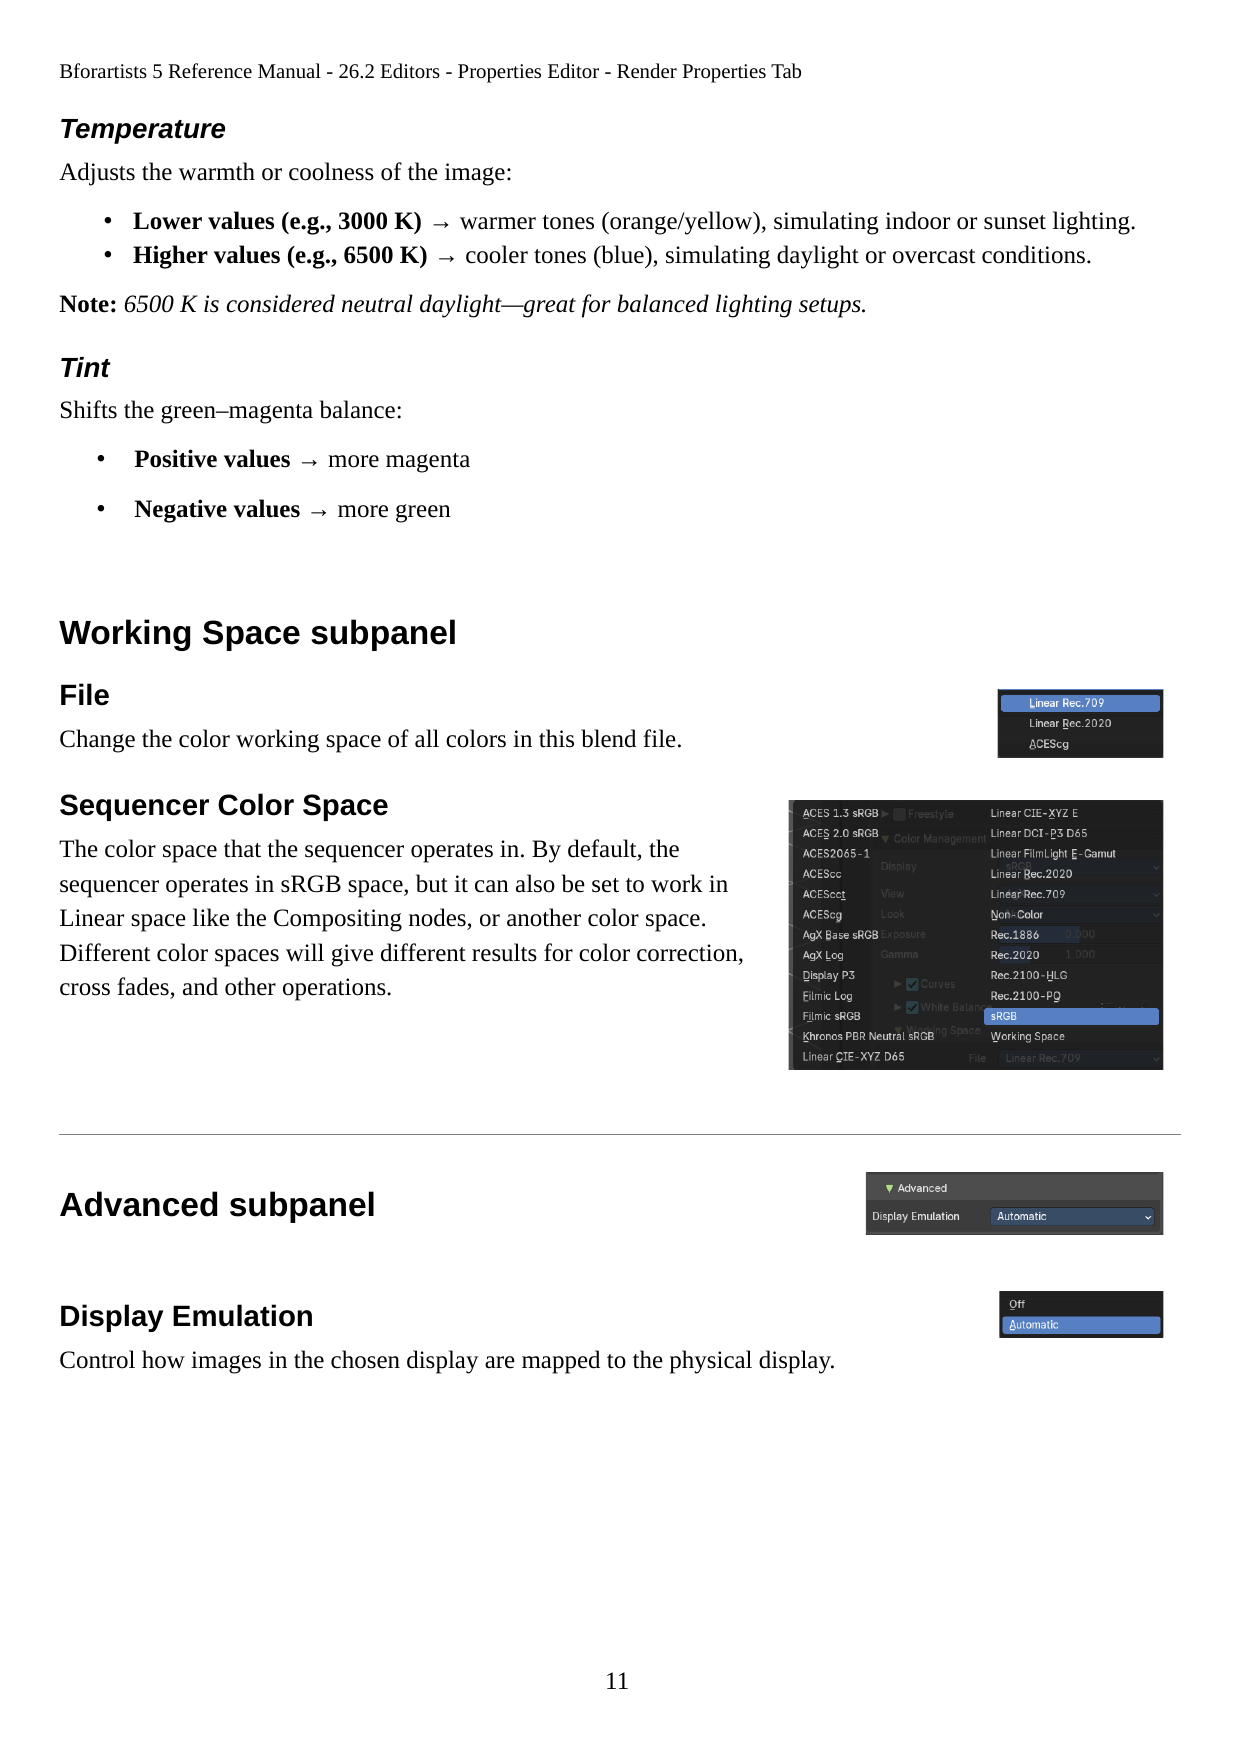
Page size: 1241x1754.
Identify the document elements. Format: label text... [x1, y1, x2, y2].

subtitle File [59, 678, 1181, 712]
text Change the color working space of all colors in this blend file. [59, 724, 997, 753]
subtitle Working Space subpanel [59, 613, 1181, 651]
text The color space that the sequencer operates in. By default, the sequencer operates in sRGB space, but it can also be set to work in Linear space like the Compositing nodes, or another color space. Different color spaces will give different results for color correction, cross fades, and other operations. [59, 834, 788, 1001]
list Negative values → more green [97, 494, 1181, 522]
list Lower values (e.g., 3000 K) → warmer tones (orange/yellow), simulating indoor or sunset lighting. [103, 206, 1181, 235]
subtitle [1164, 1299, 1181, 1333]
list Higher values (e.g., 6500 K) → cooler tones (blue), simulating daylight or overcast conditions. [103, 241, 1181, 269]
picture [997, 689, 1164, 758]
picture [865, 1172, 1164, 1235]
list Positive values → more magenta [97, 444, 1181, 473]
subtitle Advanced subpanel [59, 1184, 865, 1223]
subtitle Display Emulation [59, 1299, 999, 1333]
text Control how images in the chosen display are mapped to the physical display. [59, 1346, 1181, 1374]
subtitle Tint [59, 351, 1181, 383]
subtitle Sequencer Color Space [59, 788, 1181, 822]
picture [999, 1291, 1164, 1338]
text Note: 6500 K is considered neutral daylight—great for balanced lighting setups. [59, 289, 1181, 318]
text Shifts the green–magenta balance: [59, 396, 1181, 424]
picture [788, 800, 1164, 1070]
subtitle Temperature [59, 113, 1181, 144]
text Adjusts the warmth or coolness of the image: [59, 157, 1181, 186]
subtitle [1164, 1184, 1181, 1223]
